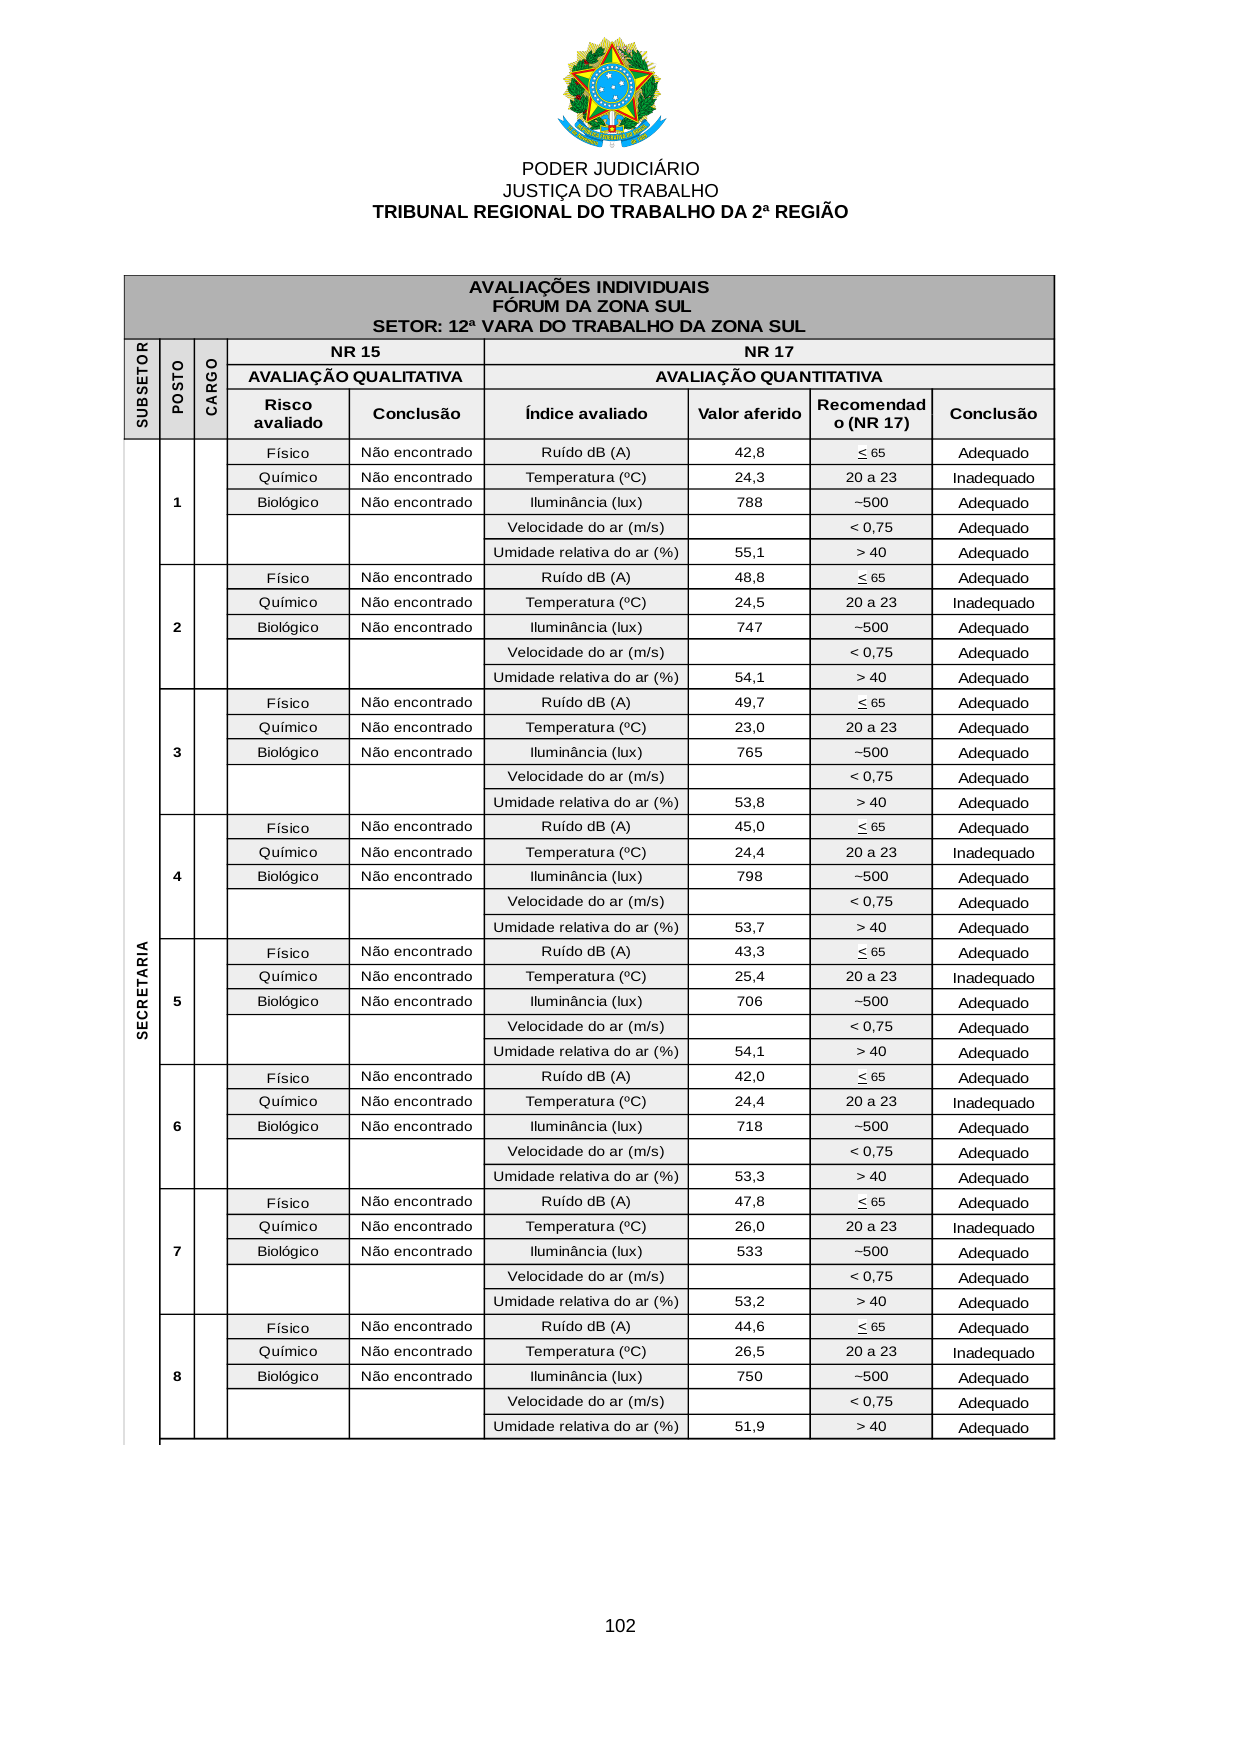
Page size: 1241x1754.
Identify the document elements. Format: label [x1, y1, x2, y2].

table_header [118, 253, 1069, 1467]
